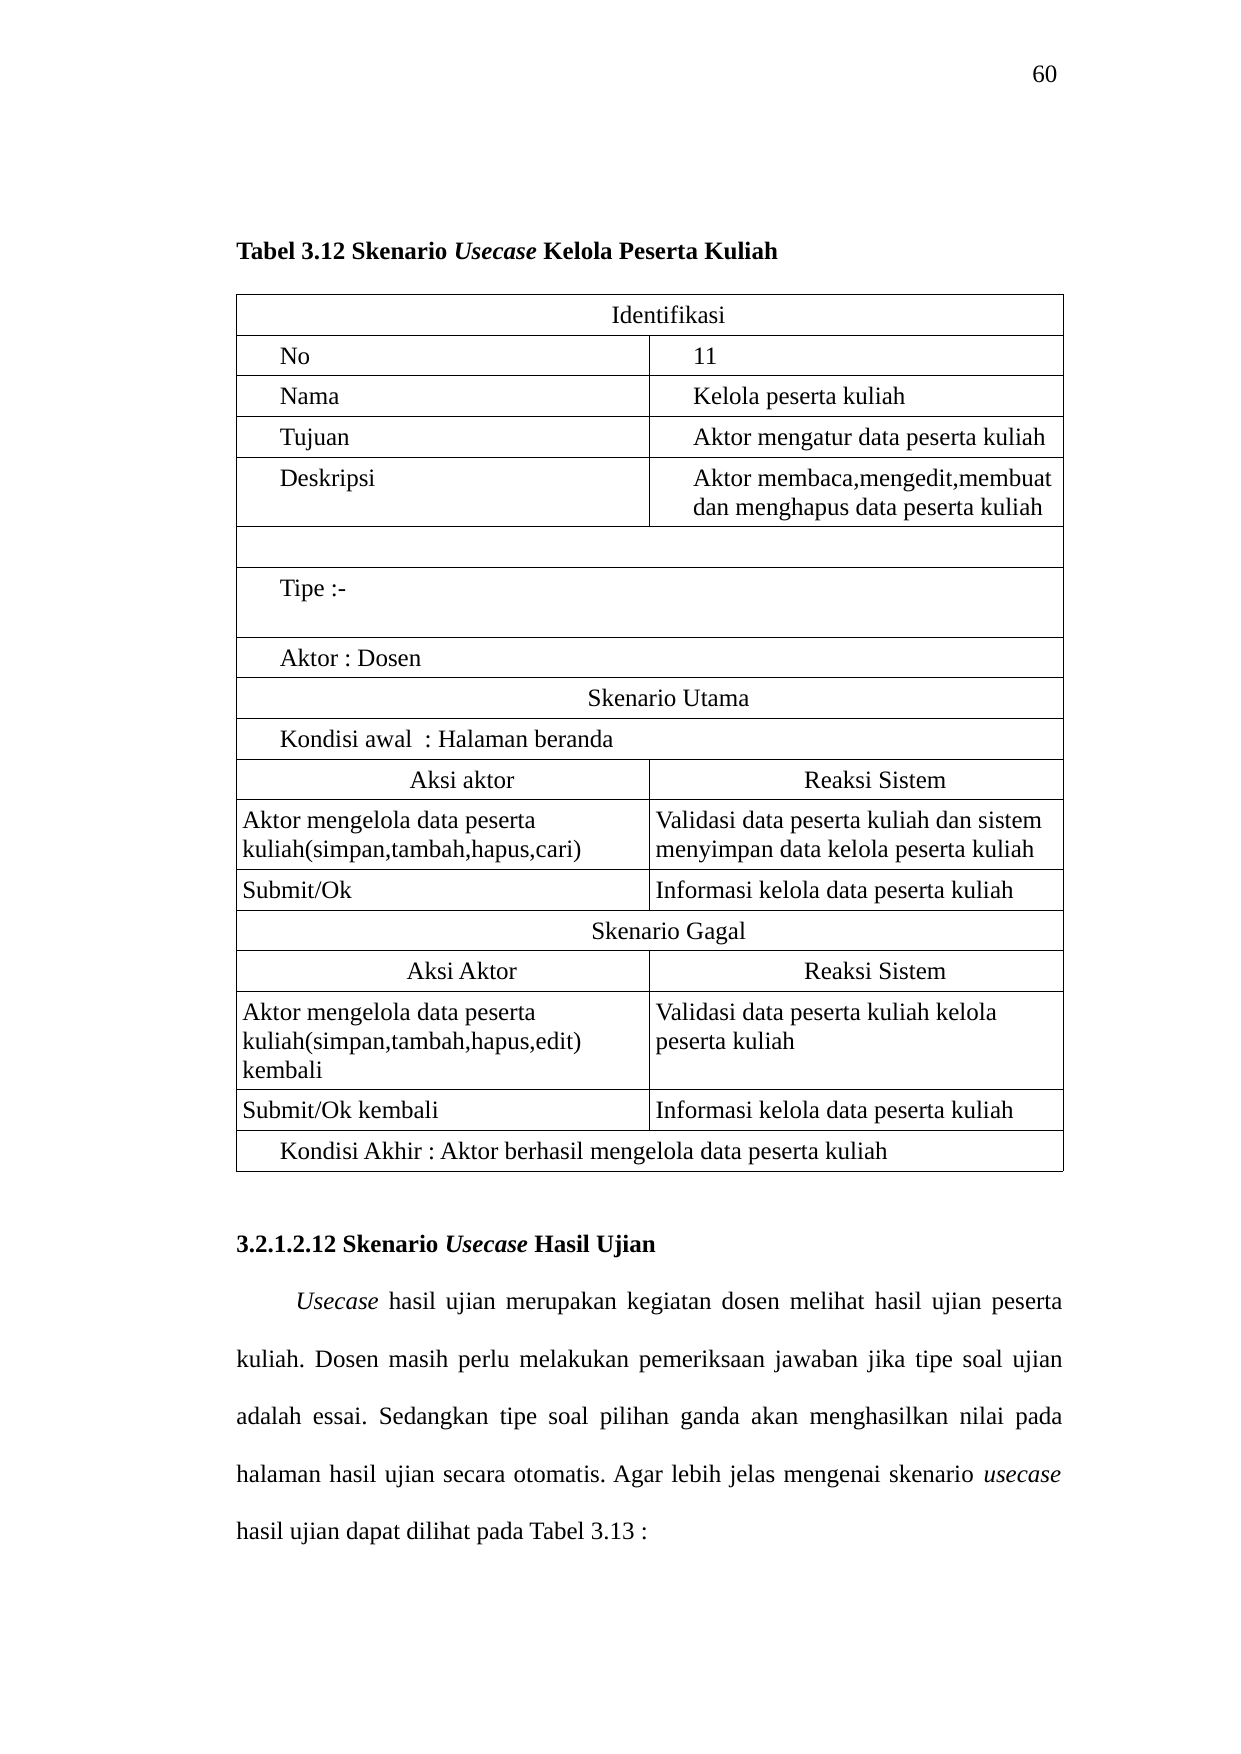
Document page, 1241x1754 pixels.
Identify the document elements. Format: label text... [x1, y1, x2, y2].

text Tabel 3.12 Skenario Usecase Kelola Peserta Kuliah [236, 236, 1063, 265]
table_cell Validasi data peserta kuliah dan sistem menyimpan data kelola peserta kuliah [650, 800, 1063, 869]
table_cell Nama [237, 376, 649, 416]
table_cell Informasi kelola data peserta kuliah [650, 870, 1063, 909]
table_cell Tipe :- [237, 568, 1063, 636]
table_cell Aktor mengatur data peserta kuliah [650, 417, 1063, 457]
table_cell [237, 527, 1063, 567]
table_cell Aktor mengelola data peserta kuliah(simpan,tambah,hapus,edit) kembali [237, 992, 649, 1089]
table_cell Submit/Ok [237, 870, 649, 909]
table_cell Reaksi Sistem [650, 760, 1063, 799]
text Usecase hasil ujian merupakan kegiatan dosen melihat hasil ujian peserta kuliah. Dosen masih perlu melakukan pemeriksaan jawaban jika tipe soal ujian adalah essai. Sedangkan tipe soal pilihan ganda akan menghasilkan nilai pada halaman hasil ujian secara otomatis. Agar lebih jelas mengenai skenario usecase hasil ujian dapat dilihat pada Tabel 3.13 : [236, 1286, 1063, 1545]
table_cell Tujuan [237, 417, 649, 457]
table_cell Reaksi Sistem [650, 951, 1063, 991]
table_cell Aktor mengelola data peserta kuliah(simpan,tambah,hapus,cari) [237, 800, 649, 869]
table_cell Aktor membaca,mengedit,membuat dan menghapus data peserta kuliah [650, 458, 1063, 526]
table_cell Aktor : Dosen [237, 638, 1063, 677]
table_header Identifikasi [237, 295, 1063, 334]
table_cell Skenario Gagal [237, 911, 1063, 950]
table_cell Kelola peserta kuliah [650, 376, 1063, 416]
table_cell Deskripsi [237, 458, 649, 526]
table_cell Kondisi awal : Halaman beranda [237, 719, 1063, 758]
table_cell Skenario Utama [237, 678, 1063, 718]
table_cell 11 [650, 336, 1063, 375]
table_cell Submit/Ok kembali [237, 1090, 649, 1130]
table_cell Aksi aktor [237, 760, 649, 799]
table_cell Informasi kelola data peserta kuliah [650, 1090, 1063, 1130]
subtitle 3.2.1.2.12 Skenario Usecase Hasil Ujian [236, 1229, 1063, 1257]
table_cell No [237, 336, 649, 375]
table_cell Kondisi Akhir : Aktor berhasil mengelola data peserta kuliah [237, 1131, 1063, 1171]
table_cell Aksi Aktor [237, 951, 649, 991]
table_cell Validasi data peserta kuliah kelola peserta kuliah [650, 992, 1063, 1089]
